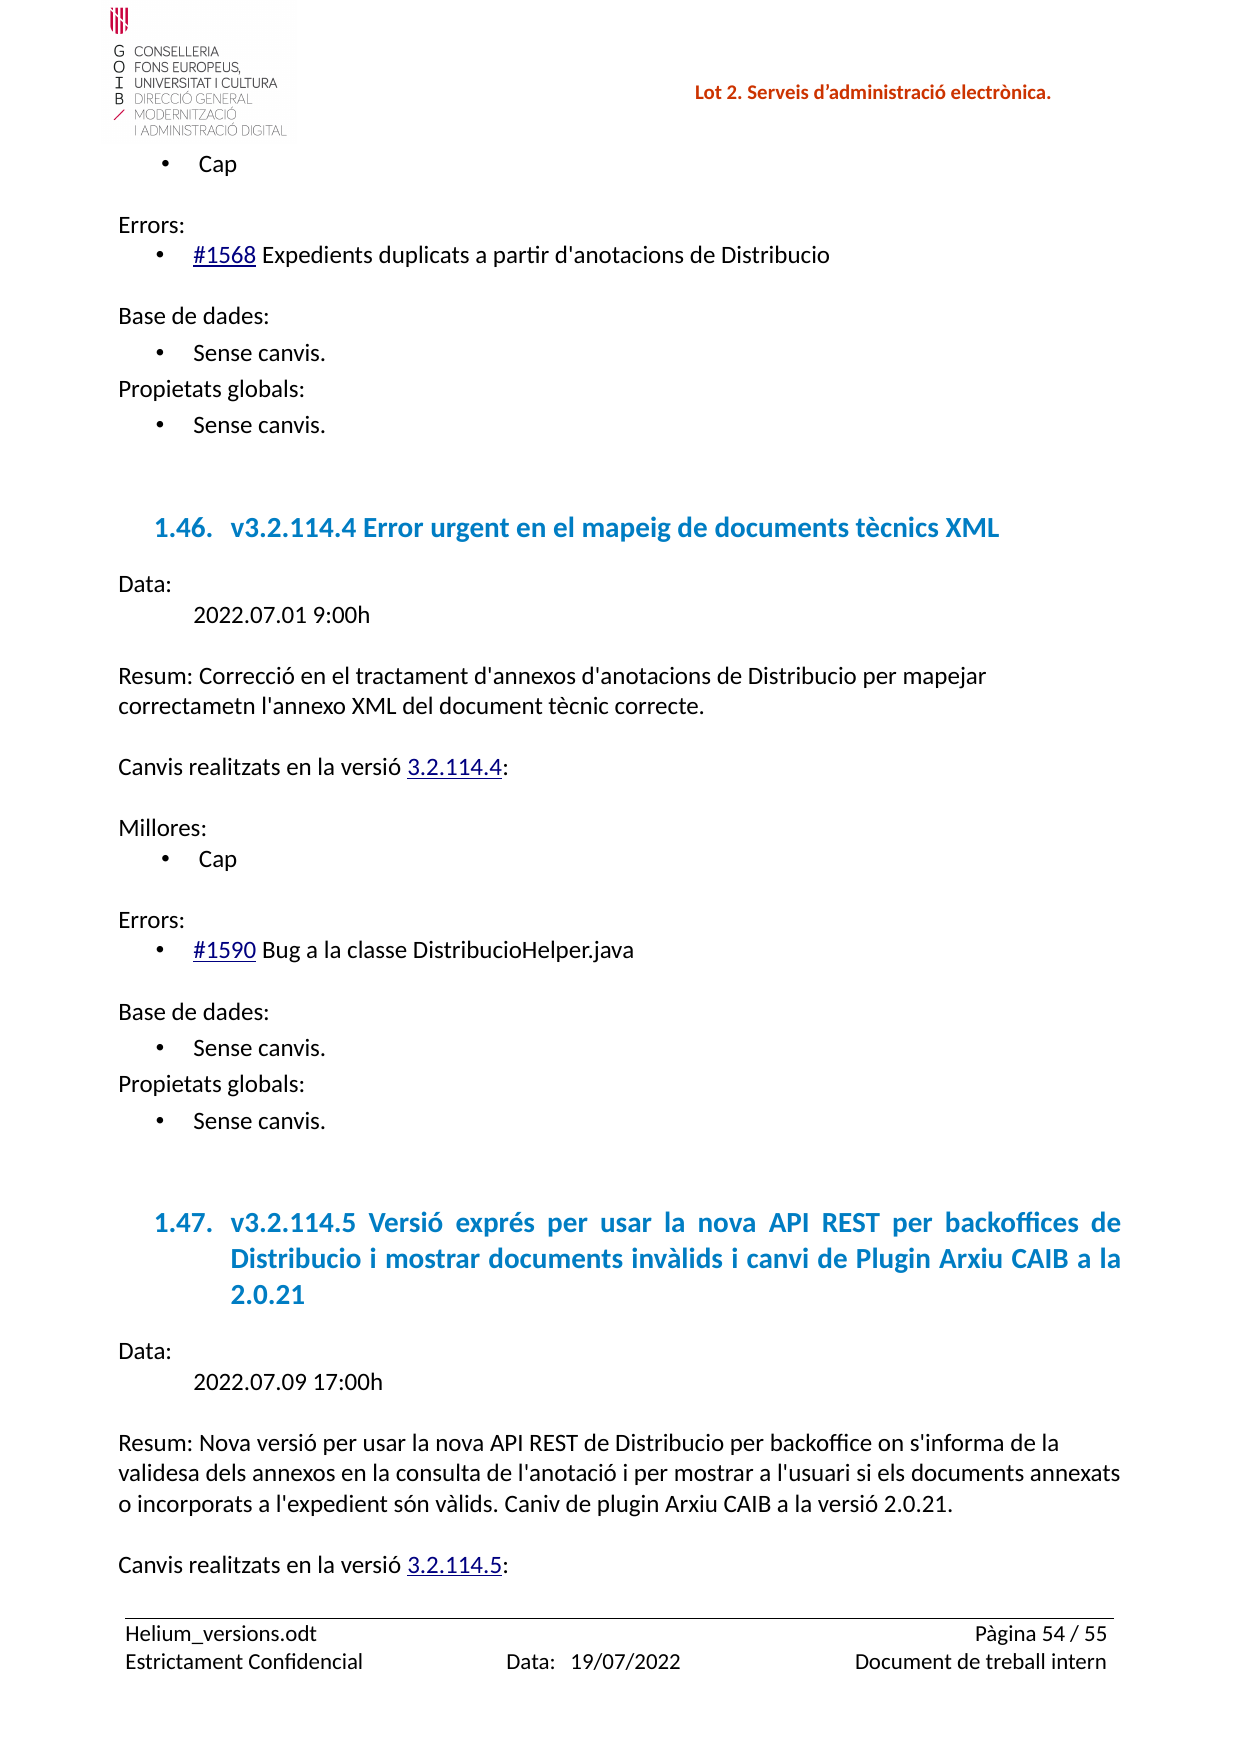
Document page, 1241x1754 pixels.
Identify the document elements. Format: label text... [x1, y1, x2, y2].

text Millores: [118, 813, 1122, 843]
list Cap [161, 148, 1122, 178]
text Propietats globals: [118, 373, 1122, 404]
text Data: [118, 568, 1122, 599]
text Errors: [118, 904, 1122, 935]
list Sense canvis. [156, 1105, 1122, 1136]
list Sense canvis. [156, 1032, 1122, 1063]
text Propietats globals: [118, 1069, 1122, 1099]
text 2022.07.01 9:00h [118, 599, 1122, 629]
text Resum: Correcció en el tractament d'annexos d'anotacions de Distribucio per mapejar correctametn l'annexo XML del document tècnic correcte. [118, 660, 1122, 721]
text Base de dades: [118, 996, 1122, 1026]
text Errors: [118, 209, 1122, 239]
text Resum: Nova versió per usar la nova API REST de Distribucio per backoffice on s'informa de la validesa dels annexos en la consulta de l'anotació i per mostrar a l'usuari si els documents annexats o incorporats a l'expedient són vàlids. Caniv de plugin Arxiu CAIB a la versió 2.0.21. [118, 1427, 1122, 1518]
list #1568 Expedients duplicats a partir d'anotacions de Distribucio [156, 239, 1122, 270]
text Canvis realitzats en la versió 3.2.114.4: [118, 752, 1122, 782]
subtitle v3.2.114.5 Versió exprés per usar la nova API REST per backoffices de Distribucio i mostrar documents invàlids i canvi de Plugin Arxiu CAIB a la 2.0.21 [153, 1204, 1122, 1311]
list Cap [161, 843, 1122, 874]
list Sense canvis. [156, 410, 1122, 440]
subtitle v3.2.114.4 Error urgent en el mapeig de documents tècnics XML [153, 509, 1122, 545]
list #1590 Bug a la classe DistribucioHelper.java [156, 935, 1122, 965]
text Canvis realitzats en la versió 3.2.114.5: [118, 1549, 1122, 1579]
text Data: [118, 1335, 1122, 1366]
picture [100, 0, 297, 144]
text 2022.07.09 17:00h [118, 1366, 1122, 1396]
list Sense canvis. [156, 337, 1122, 367]
text Base de dades: [118, 300, 1122, 331]
